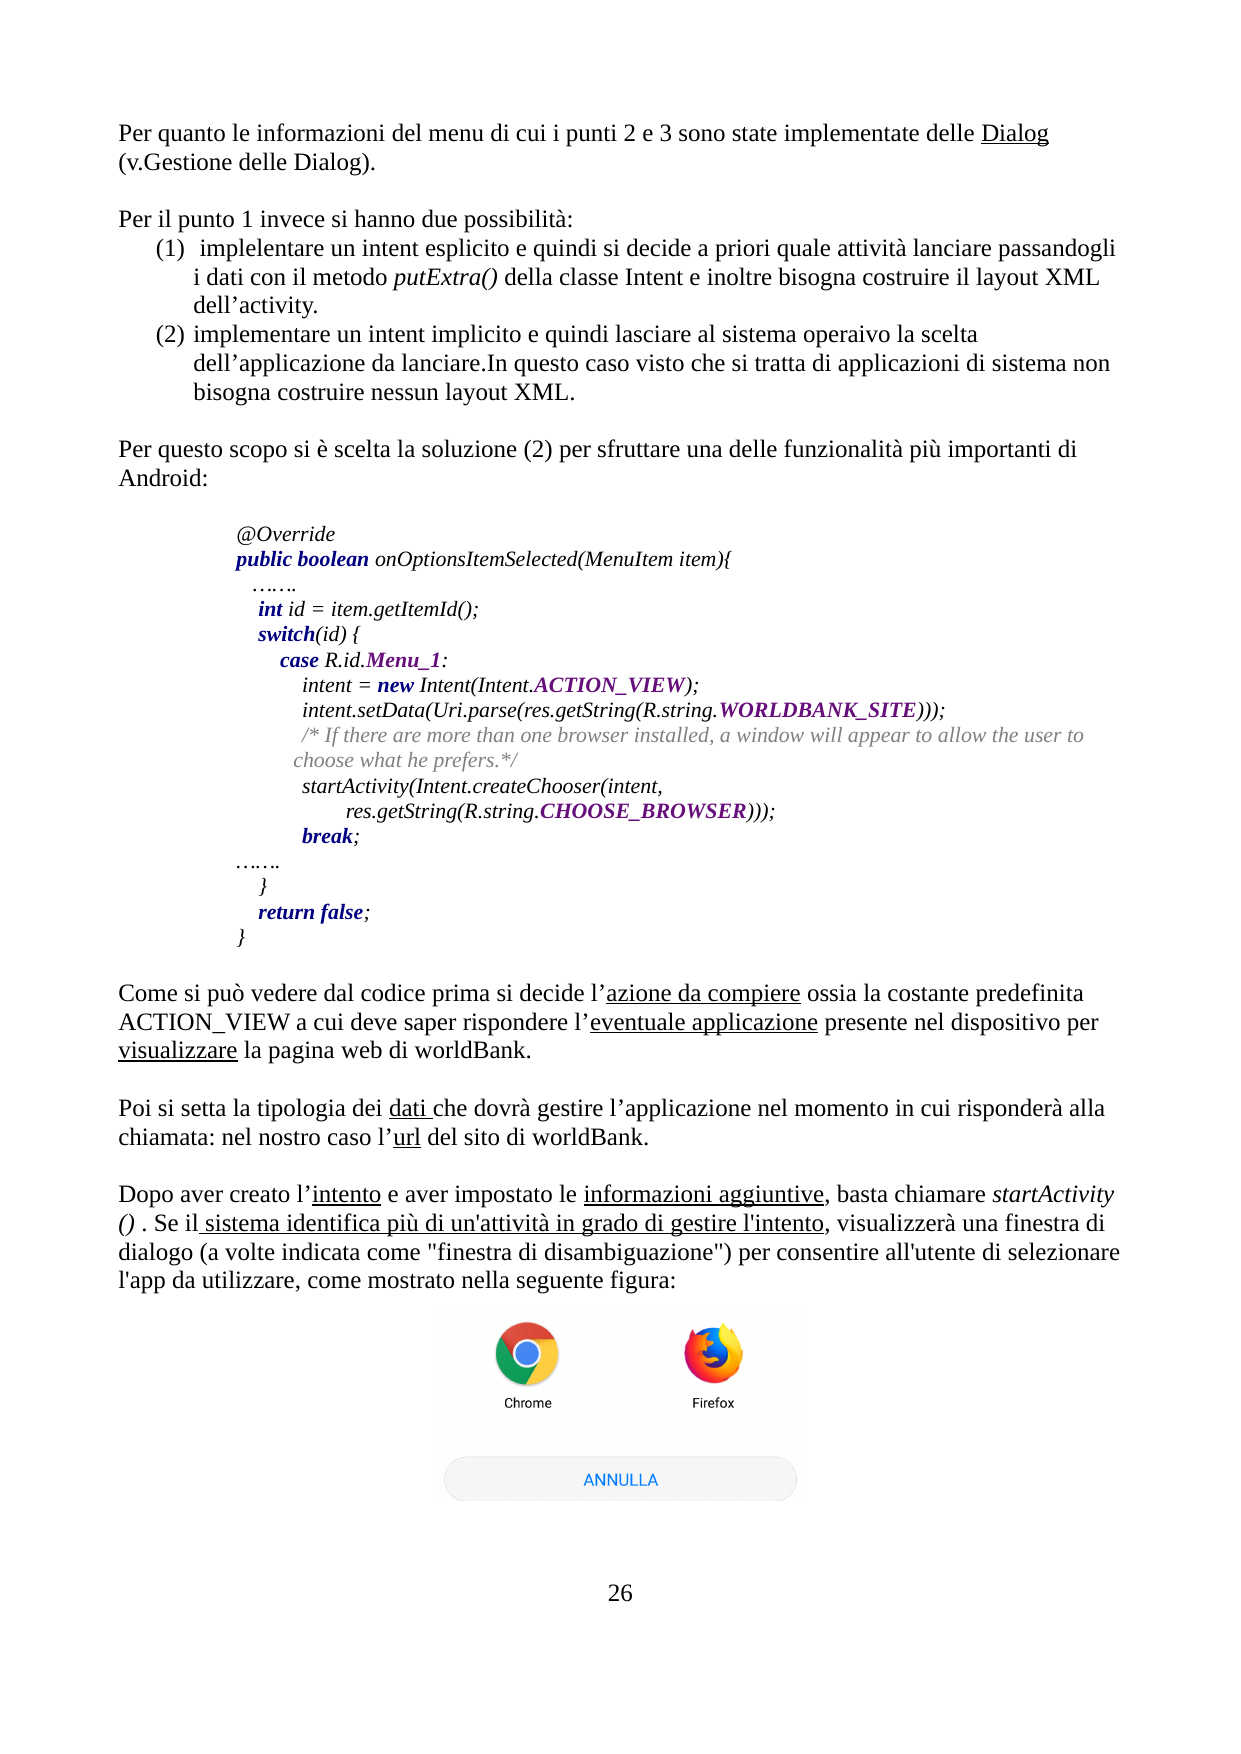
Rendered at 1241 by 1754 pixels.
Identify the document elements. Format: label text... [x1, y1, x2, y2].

text intent = new Intent(Intent.ACTION_VIEW); [118, 672, 1122, 697]
text int id = item.getItemId(); [118, 596, 1122, 621]
text Per questo scopo si è scelta la soluzione (2) per sfruttare una delle funzionalità più importanti di Android: [118, 434, 1122, 492]
text Dopo aver creato l’intento e aver impostato le informazioni aggiuntive, basta chiamare startActivity () . Se il sistema identifica più di un'attività in grado di gestire l'intento, visualizzerà una finestra di dialogo (a volte indicata come "finestra di disambiguazione") per consentire all'utente di selezionare l'app da utilizzare, come mostrato nella seguente figura: [118, 1179, 1122, 1294]
list implementare un intent implicito e quindi lasciare al sistema operaivo la scelta dell’applicazione da lanciare.In questo caso visto che si tratta di applicazioni di sistema non bisogna costruire nessun layout XML. [156, 319, 1122, 406]
text ……. [118, 848, 1122, 873]
text Come si può vedere dal codice prima si decide l’azione da compiere ossia la costante predefinita ACTION_VIEW a cui deve saper rispondere l’eventuale applicazione presente nel dispositivo per visualizzare la pagina web di worldBank. [118, 978, 1122, 1064]
text public boolean onOptionsItemSelected(MenuItem item){ [118, 546, 1122, 571]
list implelentare un intent esplicito e quindi si decide a priori quale attività lanciare passandogli i dati con il metodo putExtra() della classe Intent e inoltre bisogna costruire il layout XML dell’activity. [156, 233, 1122, 319]
text res.getString(R.string.CHOOSE_BROWSER))); [118, 798, 1122, 823]
text return false; [118, 899, 1122, 924]
text /* If there are more than one browser installed, a window will appear to allow the user to choose what he prefers.*/ [118, 722, 1122, 773]
text } [118, 873, 1122, 899]
text break; [118, 823, 1122, 848]
text Poi si setta la tipologia dei dati che dovrà gestire l’applicazione nel momento in cui risponderà alla chiamata: nel nostro caso l’url del sito di worldBank. [118, 1093, 1122, 1150]
text ……. [118, 571, 1122, 596]
text switch(id) { [118, 621, 1122, 647]
text Per quanto le informazioni del menu di cui i punti 2 e 3 sono state implementate delle Dialog (v.Gestione delle Dialog). [118, 118, 1122, 176]
text case R.id.Menu_1: [118, 647, 1122, 672]
picture [436, 1311, 805, 1501]
text Per il punto 1 invece si hanno due possibilità: [118, 204, 1122, 233]
text intent.setData(Uri.parse(res.getString(R.string.WORLDBANK_SITE))); [118, 697, 1122, 722]
text startActivity(Intent.createChooser(intent, [118, 773, 1122, 798]
text @Override [118, 521, 1122, 546]
text } [118, 924, 1122, 949]
